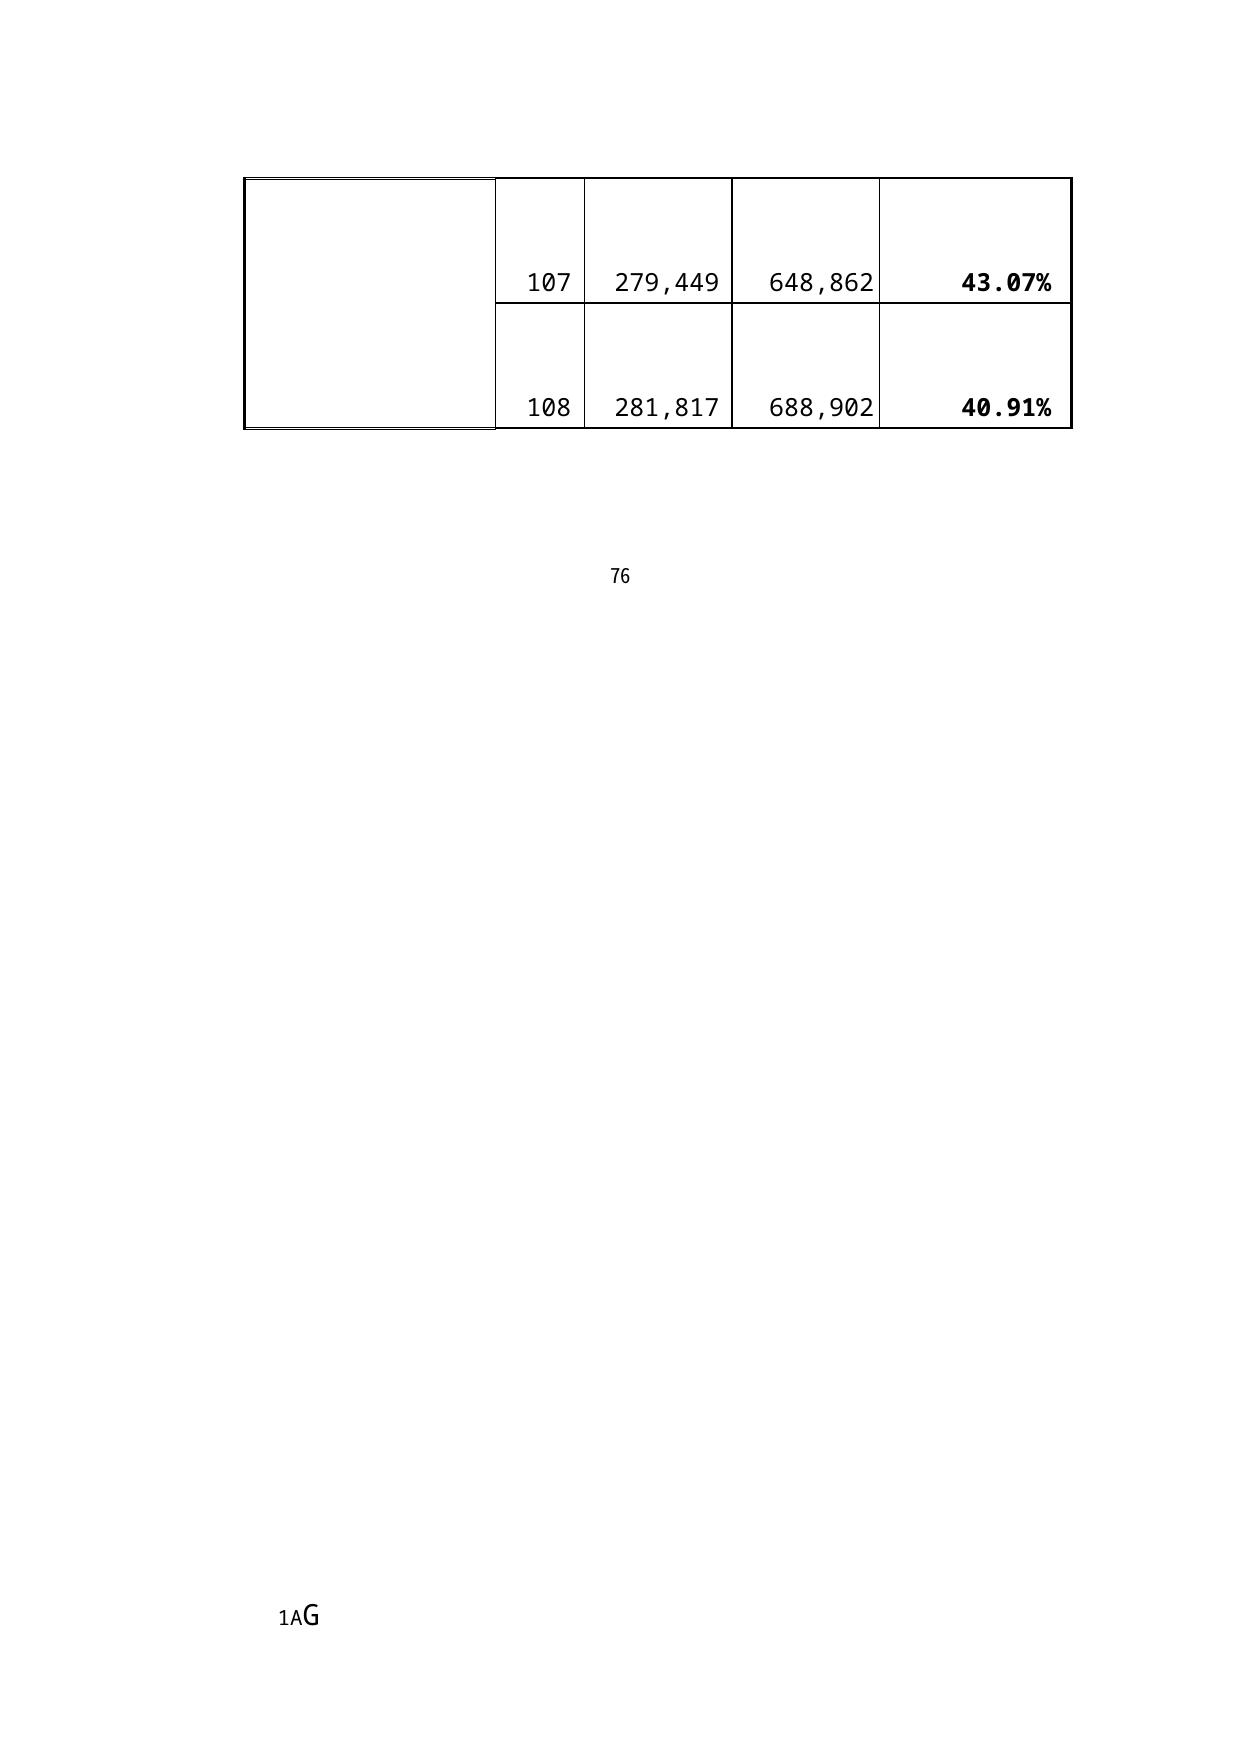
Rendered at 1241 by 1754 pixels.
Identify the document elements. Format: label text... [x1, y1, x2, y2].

table_cell 688,902 [733, 304, 879, 427]
table_cell 281,817 [585, 304, 731, 427]
table_cell [246, 180, 495, 427]
table_cell 108 [496, 304, 584, 427]
table_cell 43.07% [880, 179, 1070, 302]
table_cell 107 [496, 179, 584, 302]
table_cell 648,862 [733, 179, 879, 302]
table_cell 40.91% [880, 304, 1070, 427]
table_cell 279,449 [585, 179, 731, 302]
